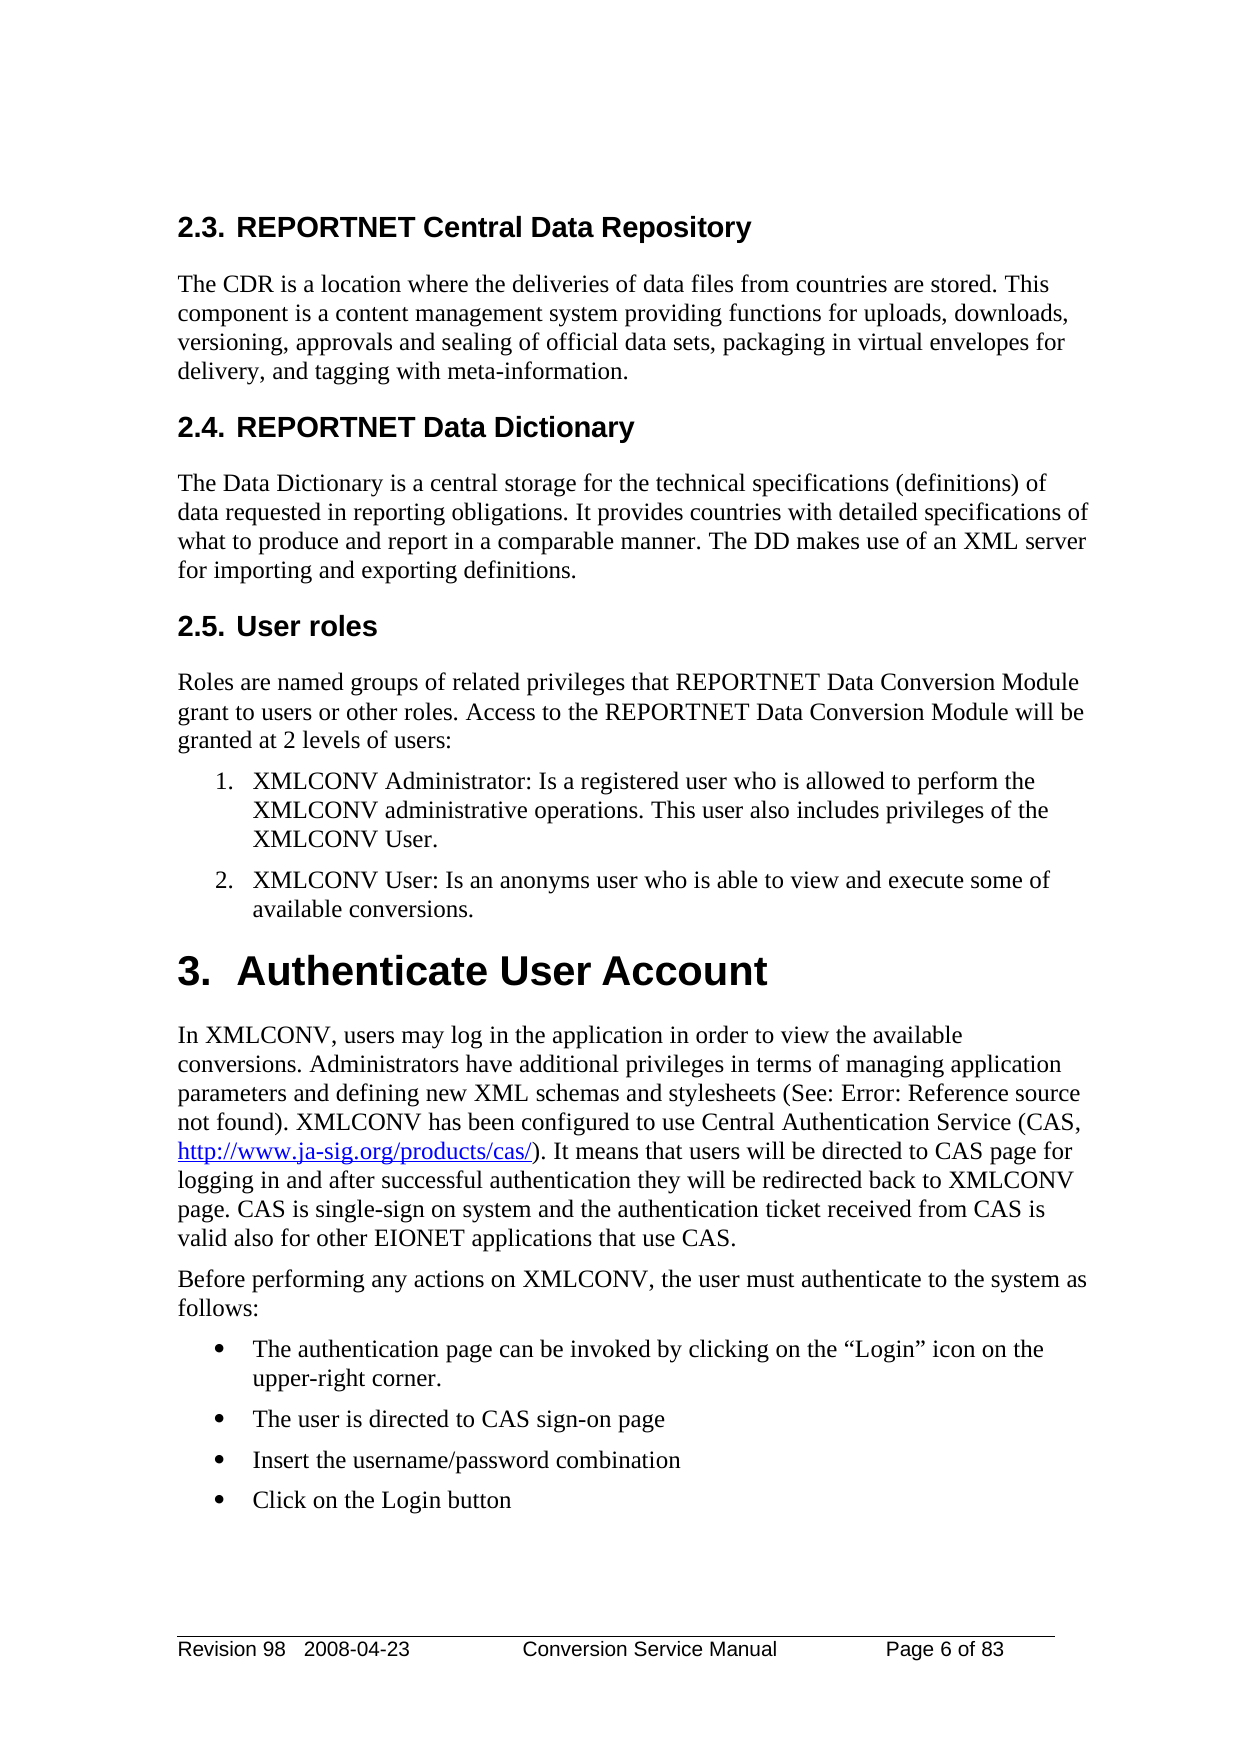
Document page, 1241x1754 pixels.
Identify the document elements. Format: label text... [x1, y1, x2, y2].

list XMLCONV Administrator: Is a registered user who is allowed to perform the XMLCONV administrative operations. This user also includes privileges of the XMLCONV User. [215, 766, 1092, 853]
subtitle User roles [177, 609, 1092, 642]
list Insert the username/password combination [215, 1444, 1092, 1473]
text The CDR is a location where the deliveries of data files from countries are stored. This component is a content management system providing functions for uploads, downloads, versioning, approvals and sealing of official data sets, packaging in virtual envelopes for delivery, and tagging with meta-information. [177, 268, 1092, 385]
list The authentication page can be invoked by clicking on the “Login” icon on the upper-right corner. [215, 1334, 1092, 1392]
subtitle REPORTNET Central Data Repository [177, 210, 1092, 244]
list Click on the Login button [215, 1485, 1092, 1514]
text The Data Dictionary is a central storage for the technical specifications (definitions) of data requested in reporting obligations. It provides countries with detailed specifications of what to produce and report in a comparable manner. The DD makes use of an XML server for importing and exporting definitions. [177, 468, 1092, 584]
subtitle REPORTNET Data Dictionary [177, 409, 1092, 443]
text Roles are named groups of related privileges that REPORTNET Data Conversion Module grant to users or other roles. Access to the REPORTNET Data Conversion Module will be granted at 2 levels of users: [177, 667, 1092, 754]
list XMLCONV User: Is an anonyms user who is able to view and execute some of available conversions. [215, 865, 1092, 923]
list The user is directed to CAS sign-on page [215, 1404, 1092, 1433]
text In XMLCONV, users may log in the application in order to view the available conversions. Administrators have additional privileges in terms of managing application parameters and defining new XML schemas and stylesheets (See: ). XMLCONV has been configured to use Central Authentication Service (CAS, http://www.ja-sig.org/products/cas/). It means that users will be directed to CAS page for logging in and after successful authentication they will be redirected back to XMLCONV page. CAS is single-sign on system and the authentication ticket received from CAS is valid also for other EIONET applications that use CAS. [177, 1019, 1092, 1252]
subtitle Authenticate User Account [177, 947, 1092, 995]
text Before performing any actions on XMLCONV, the user must authenticate to the system as follows: [177, 1264, 1092, 1322]
